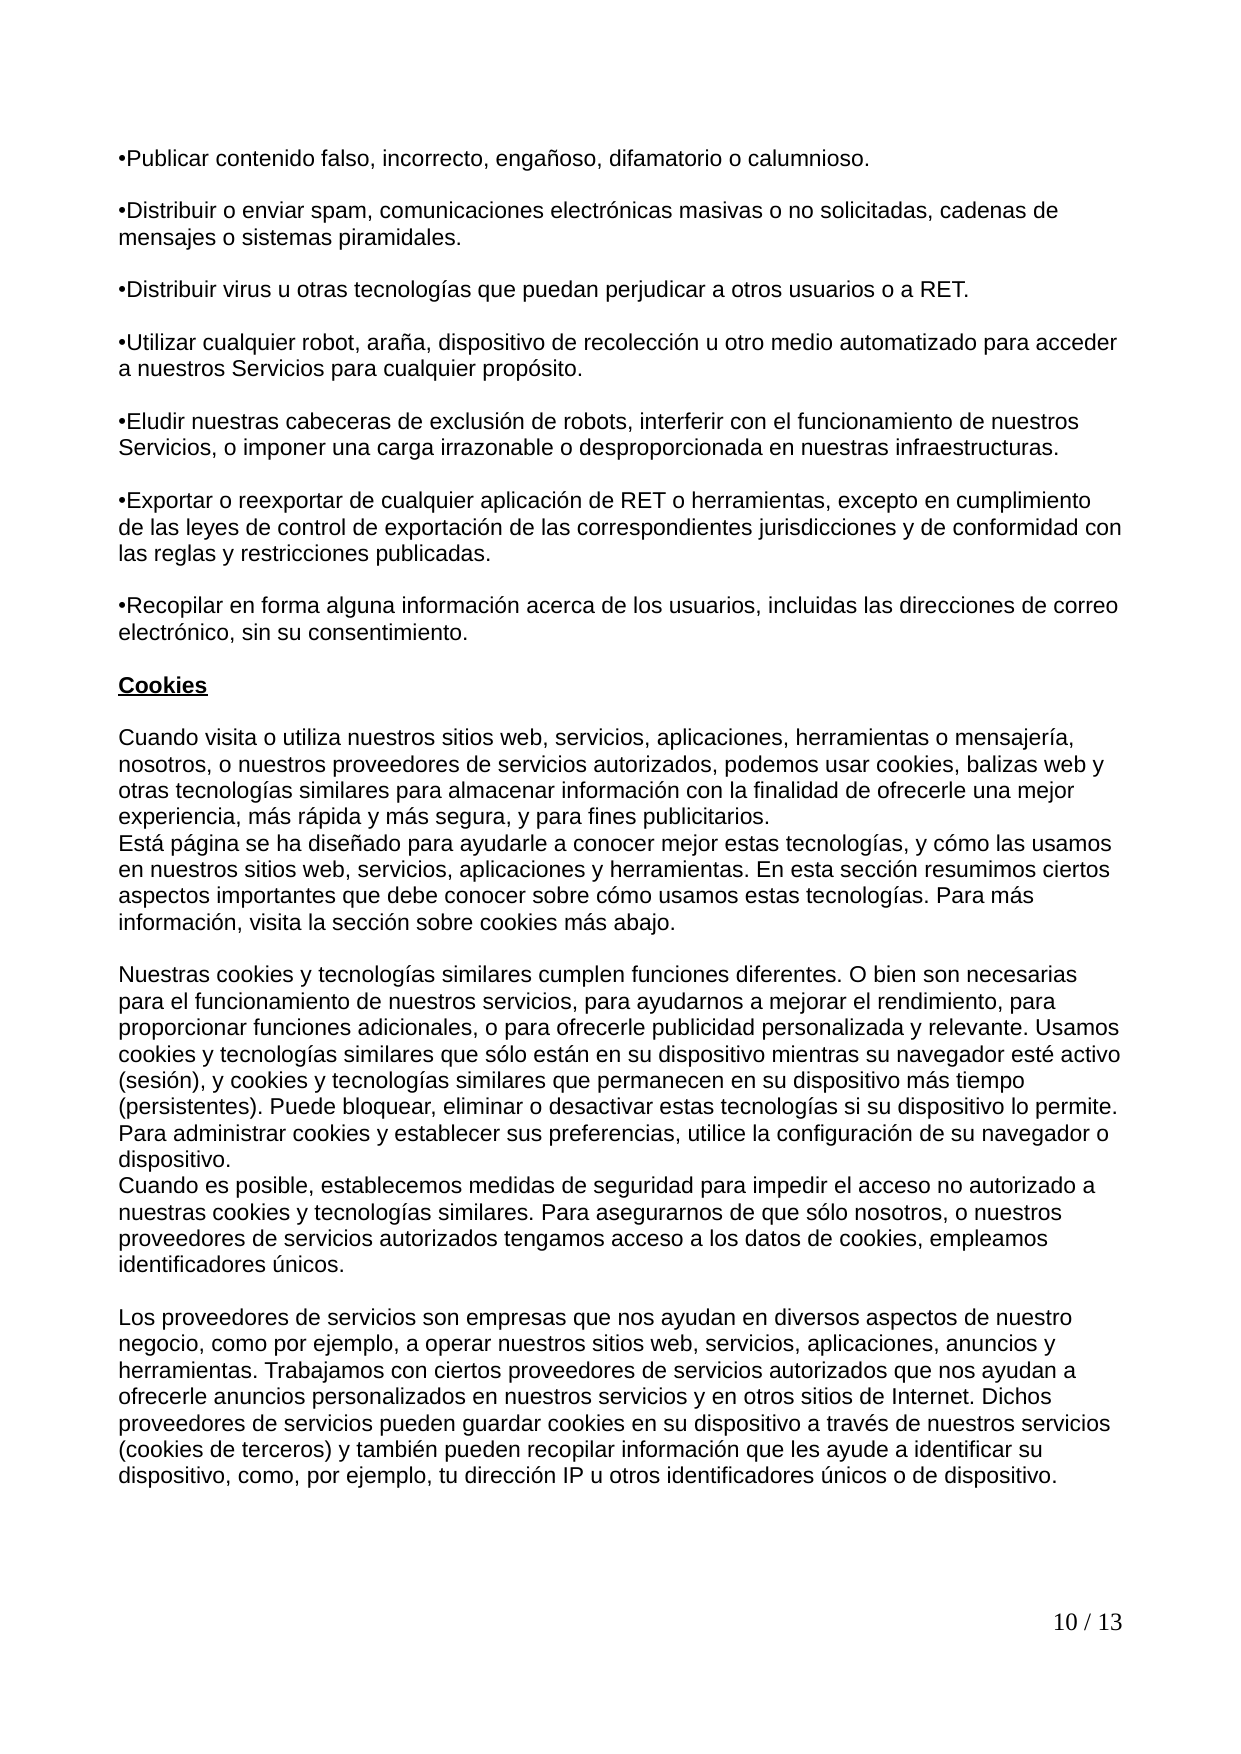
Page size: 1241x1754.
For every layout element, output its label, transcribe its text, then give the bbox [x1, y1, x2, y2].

text Cuando es posible, establecemos medidas de seguridad para impedir el acceso no autorizado a nuestras cookies y tecnologías similares. Para asegurarnos de que sólo nosotros, o nuestros proveedores de servicios autorizados tengamos acceso a los datos de cookies, empleamos identificadores únicos. [118, 1172, 1122, 1278]
list Exportar o reexportar de cualquier aplicación de RET o herramientas, excepto en cumplimiento de las leyes de control de exportación de las correspondientes jurisdicciones y de conformidad con las reglas y restricciones publicadas. [118, 487, 1122, 566]
list Distribuir virus u otras tecnologías que puedan perjudicar a otros usuarios o a RET. [118, 276, 1122, 303]
text Cookies [118, 672, 1122, 698]
list Distribuir o enviar spam, comunicaciones electrónicas masivas o no solicitadas, cadenas de mensajes o sistemas piramidales. [118, 197, 1122, 250]
list Publicar contenido falso, incorrecto, engañoso, difamatorio o calumnioso. [118, 144, 1122, 171]
list Recopilar en forma alguna información acerca de los usuarios, incluidas las direcciones de correo electrónico, sin su consentimiento. [118, 592, 1122, 645]
list Utilizar cualquier robot, araña, dispositivo de recolección u otro medio automatizado para acceder a nuestros Servicios para cualquier propósito. [118, 329, 1122, 382]
list Eludir nuestras cabeceras de exclusión de robots, interferir con el funcionamiento de nuestros Servicios, o imponer una carga irrazonable o desproporcionada en nuestras infraestructuras. [118, 408, 1122, 461]
text Nuestras cookies y tecnologías similares cumplen funciones diferentes. O bien son necesarias para el funcionamiento de nuestros servicios, para ayudarnos a mejorar el rendimiento, para proporcionar funciones adicionales, o para ofrecerle publicidad personalizada y relevante. Usamos cookies y tecnologías similares que sólo están en su dispositivo mientras su navegador esté activo (sesión), y cookies y tecnologías similares que permanecen en su dispositivo más tiempo (persistentes). Puede bloquear, eliminar o desactivar estas tecnologías si su dispositivo lo permite. Para administrar cookies y establecer sus preferencias, utilice la configuración de su navegador o dispositivo. [118, 961, 1122, 1172]
text Está página se ha diseñado para ayudarle a conocer mejor estas tecnologías, y cómo las usamos en nuestros sitios web, servicios, aplicaciones y herramientas. En esta sección resumimos ciertos aspectos importantes que debe conocer sobre cómo usamos estas tecnologías. Para más información, visita la sección sobre cookies más abajo. [118, 830, 1122, 935]
text Los proveedores de servicios son empresas que nos ayudan en diversos aspectos de nuestro negocio, como por ejemplo, a operar nuestros sitios web, servicios, aplicaciones, anuncios y herramientas. Trabajamos con ciertos proveedores de servicios autorizados que nos ayudan a ofrecerle anuncios personalizados en nuestros servicios y en otros sitios de Internet. Dichos proveedores de servicios pueden guardar cookies en su dispositivo a través de nuestros servicios (cookies de terceros) y también pueden recopilar información que les ayude a identificar su dispositivo, como, por ejemplo, tu dirección IP u otros identificadores únicos o de dispositivo. [118, 1304, 1122, 1488]
text Cuando visita o utiliza nuestros sitios web, servicios, aplicaciones, herramientas o mensajería, nosotros, o nuestros proveedores de servicios autorizados, podemos usar cookies, balizas web y otras tecnologías similares para almacenar información con la finalidad de ofrecerle una mejor experiencia, más rápida y más segura, y para fines publicitarios. [118, 724, 1122, 830]
